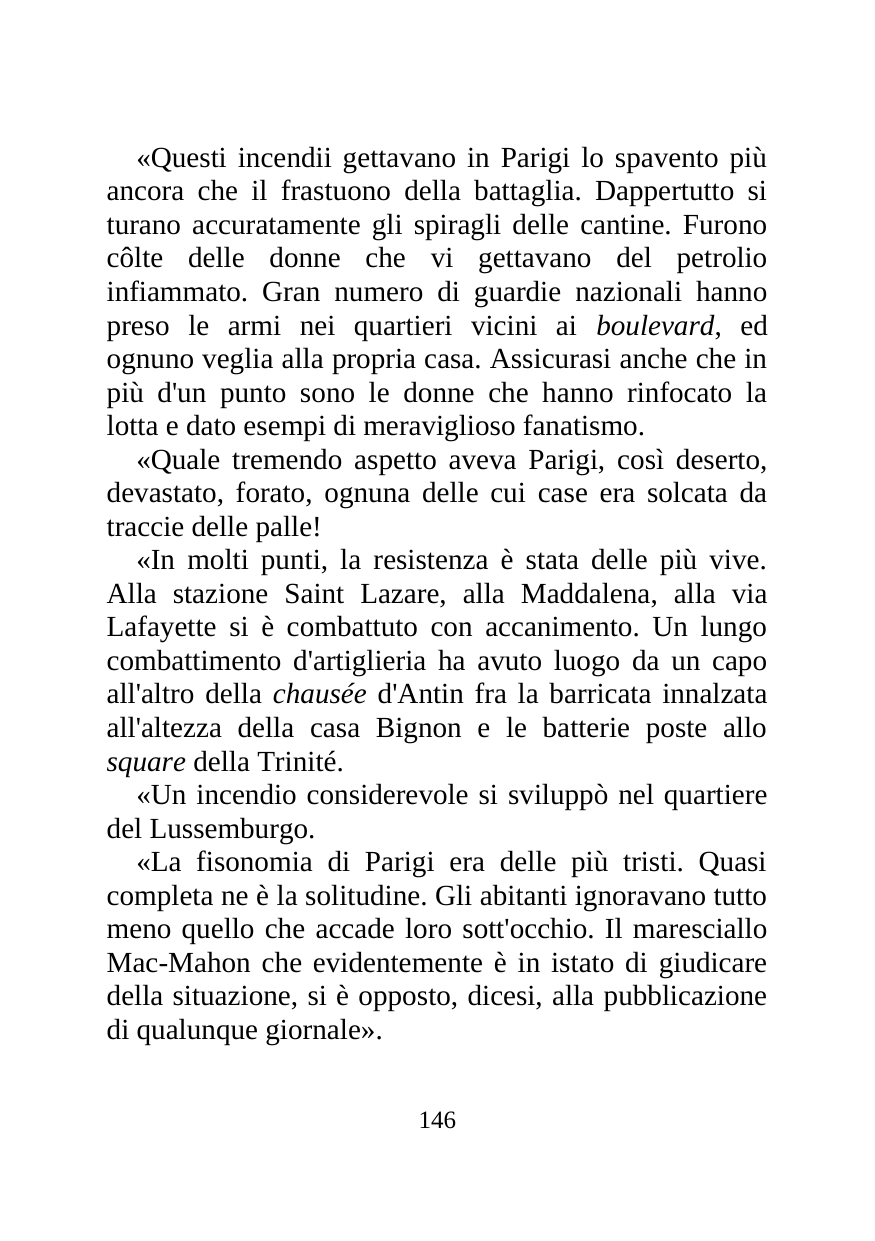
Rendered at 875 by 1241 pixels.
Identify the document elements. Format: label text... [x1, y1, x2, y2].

text «La fisonomia di Parigi era delle più tristi. Quasi completa ne è la solitudine. Gli abitanti ignoravano tutto meno quello che accade loro sott'occhio. Il maresciallo Mac-Mahon che evidentemente è in istato di giudicare della situazione, si è opposto, dicesi, alla pubblicazione di qualunque giornale». [106, 844, 768, 1046]
text «Un incendio considerevole si sviluppò nel quartiere del Lussemburgo. [106, 777, 768, 844]
text «Quale tremendo aspetto aveva Parigi, così deserto, devastato, forato, ognuna delle cui case era solcata da traccie delle palle! [106, 442, 768, 542]
text «Questi incendii gettavano in Parigi lo spavento più ancora che il frastuono della battaglia. Dappertutto si turano accuratamente gli spiragli delle cantine. Furono côlte delle donne che vi gettavano del petrolio infiammato. Gran numero di guardie nazionali hanno preso le armi nei quartieri vicini ai boulevard, ed ognuno veglia alla propria casa. Assicurasi anche che in più d'un punto sono le donne che hanno rinfocato la lotta e dato esempi di meraviglioso fanatismo. [106, 140, 768, 442]
text «In molti punti, la resistenza è stata delle più vive. Alla stazione Saint Lazare, alla Maddalena, alla via Lafayette si è combattuto con accanimento. Un lungo combattimento d'artiglieria ha avuto luogo da un capo all'altro della chausée d'Antin fra la barricata innalzata all'altezza della casa Bignon e le batterie poste allo square della Trinité. [106, 542, 768, 777]
